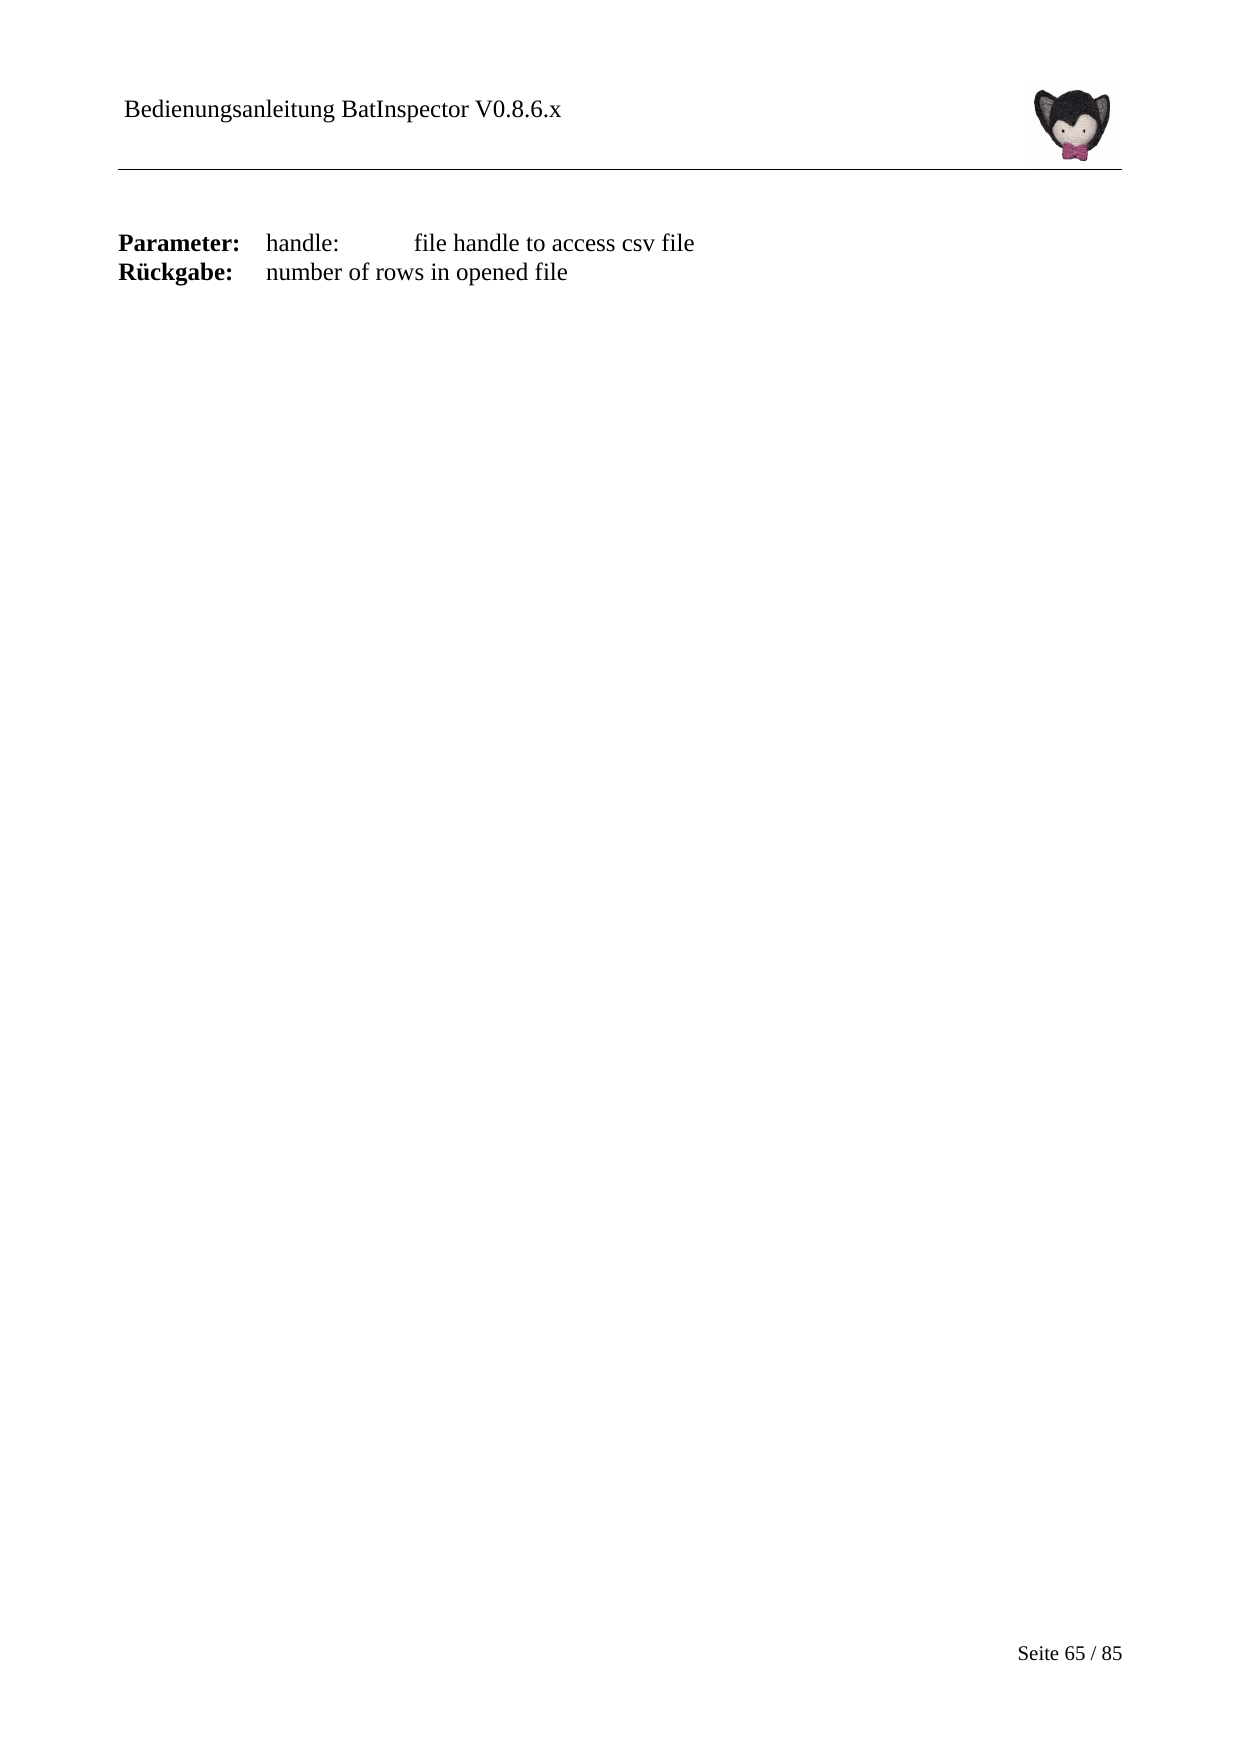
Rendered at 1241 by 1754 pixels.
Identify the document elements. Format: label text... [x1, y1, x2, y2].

picture [1030, 80, 1119, 169]
text Parameter: handle: file handle to access csv file Rückgabe: number of rows in opened file [118, 228, 1122, 286]
